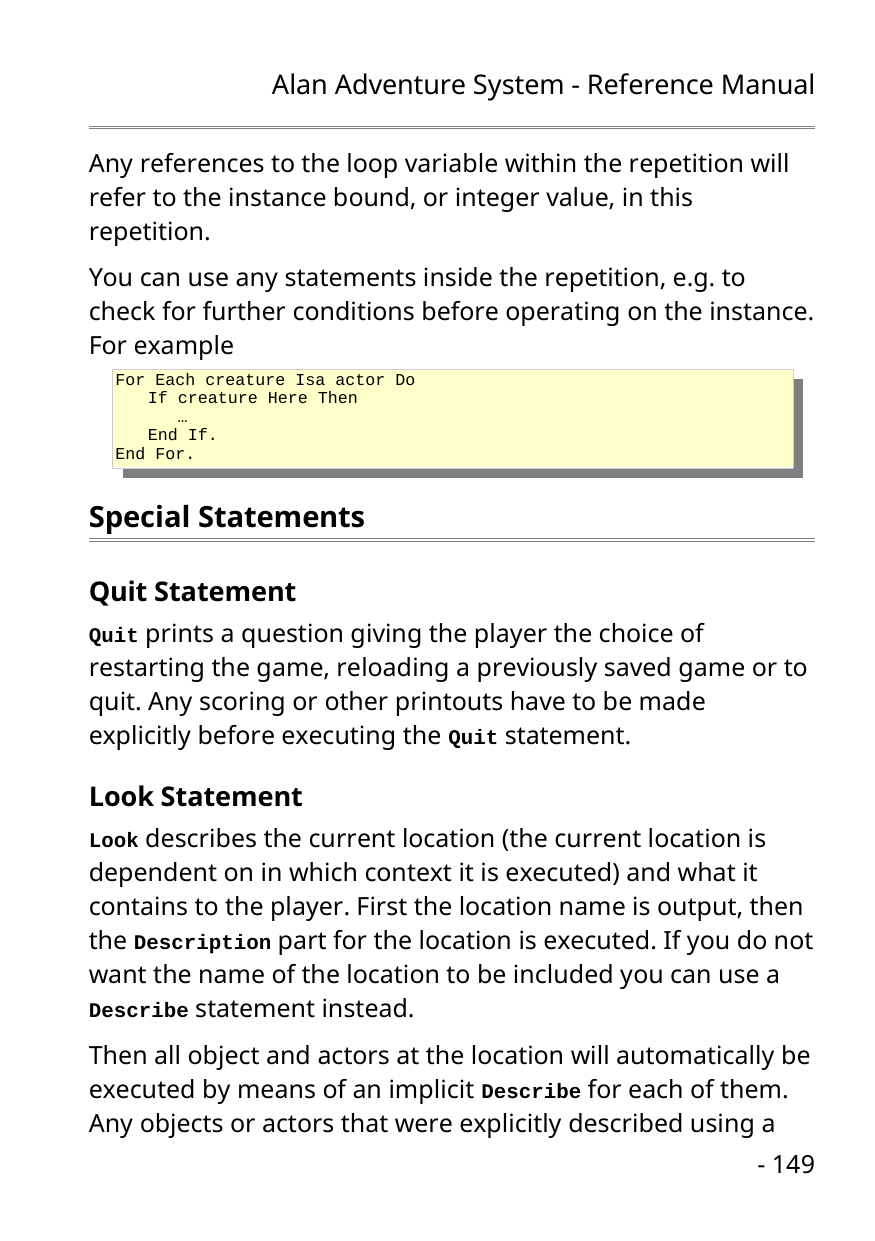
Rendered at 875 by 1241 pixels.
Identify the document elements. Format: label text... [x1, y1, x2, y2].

text For Each creature Isa actor Do If creature Here Then … End If. End For. [113, 370, 793, 467]
text Look describes the current location (the current location is dependent on in which context it is executed) and what it contains to the player. First the location name is output, then the Descrip­tion part for the location is executed. If you do not want the name of the location to be included you can use a Describe statement instead. [88, 821, 815, 1025]
subtitle Look Statement [88, 777, 815, 814]
text You can use any statements inside the repetition, e.g. to check for further conditions before operating on the instance. For example [88, 260, 815, 362]
text Then all object and actors at the location will automatically be executed by means of an implicit Describe for each of them. Any objects or actors that were explicitly described using a [88, 1038, 815, 1140]
subtitle Special Statements [88, 497, 815, 541]
text Any references to the loop variable within the repetition will refer to the instance bound, or integer value, in this repetition. [88, 146, 815, 247]
text Quit prints a question giving the player the choice of restarting the game, re­loading a previously saved game or to quit. Any scoring or other printouts have to be made explicitly before executing the Quit statement. [88, 616, 815, 752]
subtitle Quit Statement [88, 572, 815, 609]
